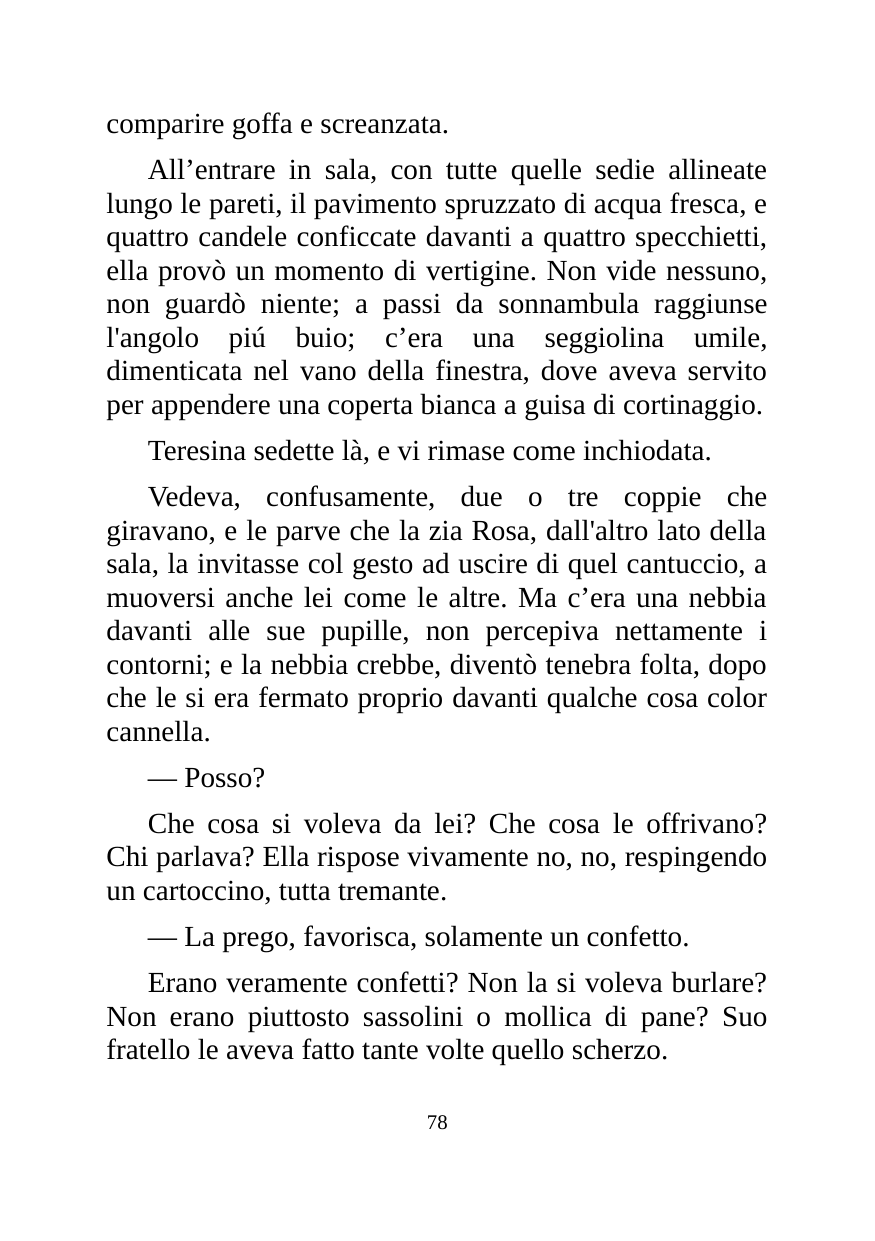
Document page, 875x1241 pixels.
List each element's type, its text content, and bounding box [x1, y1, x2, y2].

text Erano veramente confetti? Non la si voleva burlare? Non erano piuttosto sassolini o mollica di pane? Suo fratello le aveva fatto tante volte quello scherzo. [106, 965, 768, 1066]
text — La prego, favorisca, solamente un confetto. [106, 919, 768, 953]
text All’entrare in sala, con tutte quelle sedie allineate lungo le pareti, il pavimento spruzzato di acqua fresca, e quattro candele conficcate davanti a quattro specchietti, ella provò un momento di vertigine. Non vide nessuno, non guardò niente; a passi da sonnambula raggiunse l'angolo piú buio; c’era una seggiolina umile, dimenticata nel vano della finestra, dove aveva servito per appendere una coperta bianca a guisa di cortinaggio. [106, 152, 768, 421]
text — Posso? [106, 760, 768, 793]
text comparire goffa e screanzata. [106, 106, 768, 140]
text Che cosa si voleva da lei? Che cosa le offrivano? Chi parlava? Ella rispose vivamente no, no, respingendo un cartoccino, tutta tremante. [106, 806, 768, 907]
text Vedeva, confusamente, due o tre coppie che giravano, e le parve che la zia Rosa, dall'altro lato della sala, la invitasse col gesto ad uscire di quel cantuccio, a muoversi anche lei come le altre. Ma c’era una nebbia davanti alle sue pupille, non percepiva nettamente i contorni; e la nebbia crebbe, diventò tenebra folta, dopo che le si era fermato proprio davanti qualche cosa color cannella. [106, 479, 768, 747]
text Teresina sedette là, e vi rimase come inchiodata. [106, 433, 768, 467]
